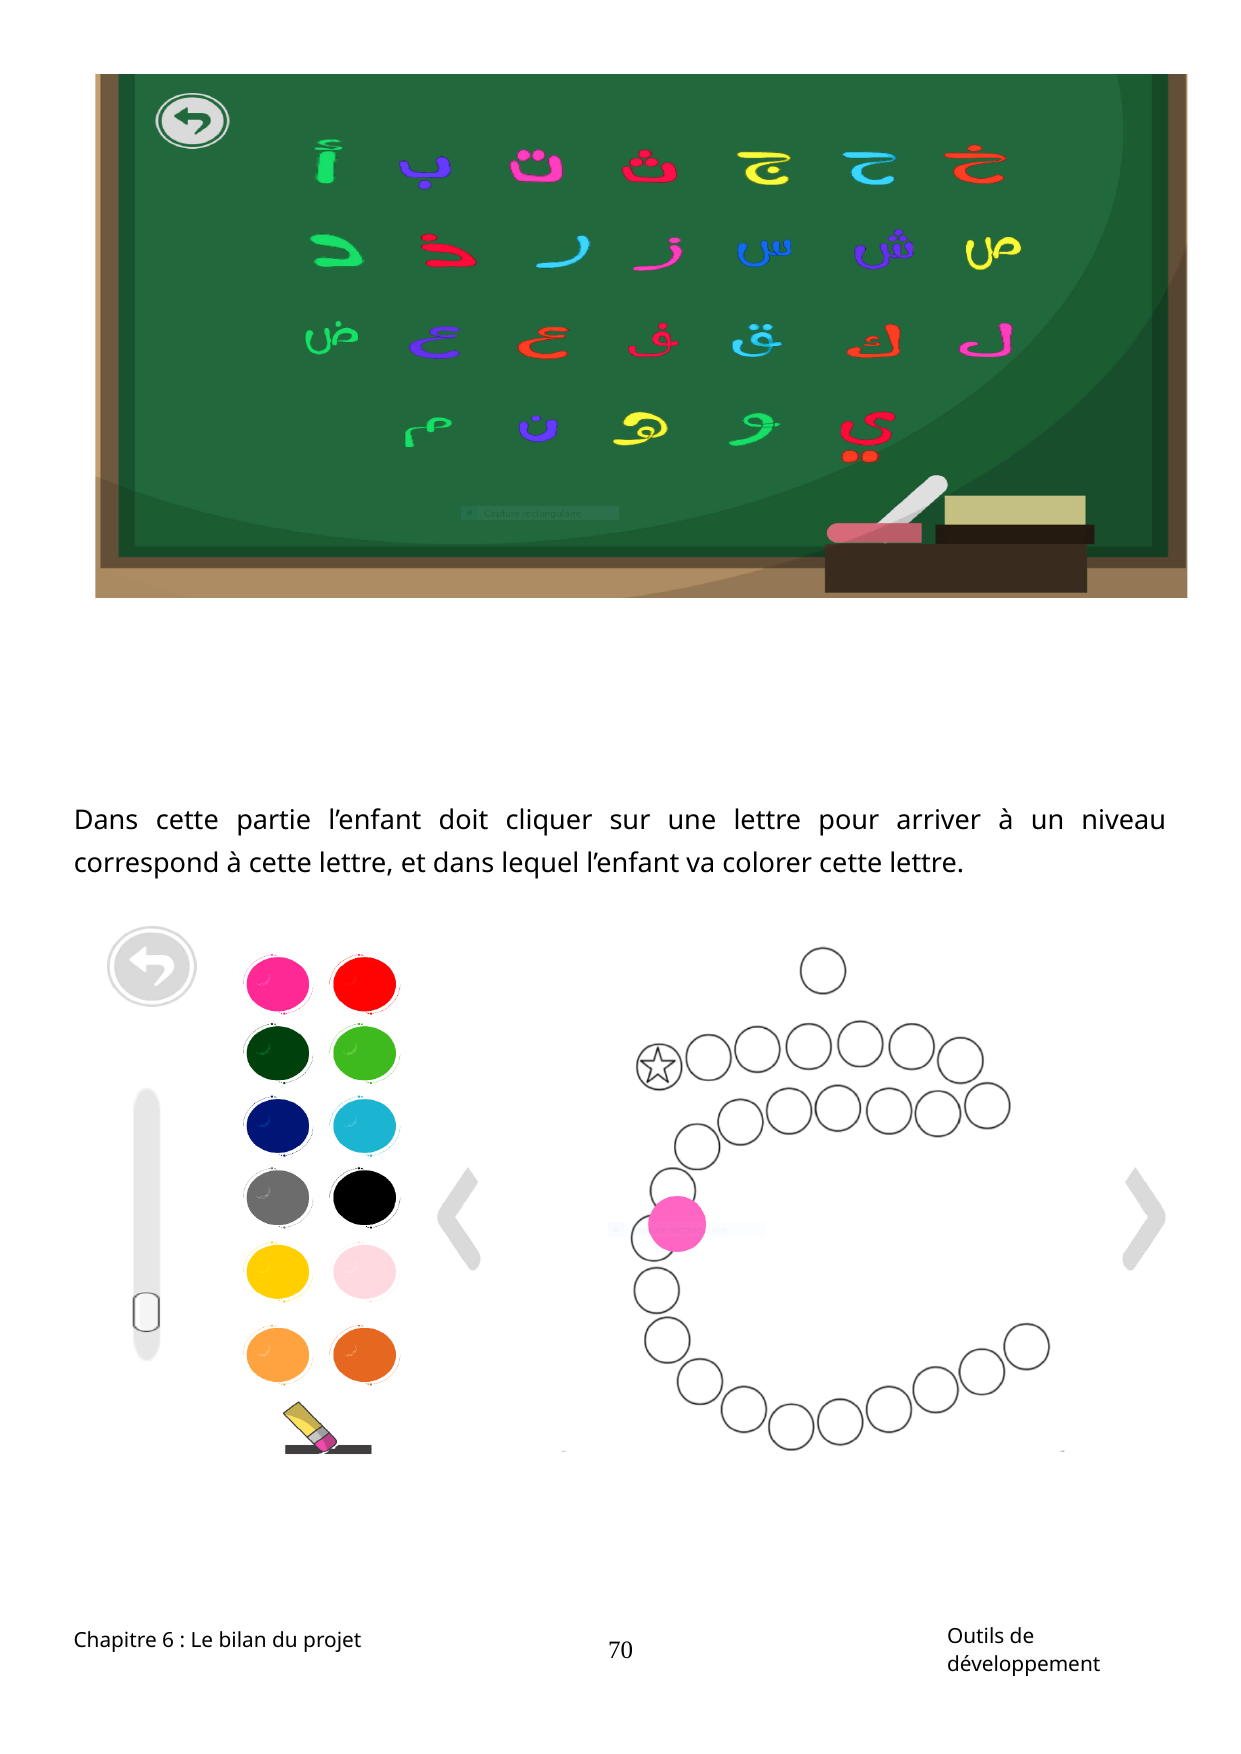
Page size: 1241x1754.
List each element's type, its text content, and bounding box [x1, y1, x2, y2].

picture [73, 910, 1166, 1496]
picture [95, 74, 1188, 598]
text Dans cette partie l’enfant doit cliquer sur une lettre pour arriver à un niveau correspond à cette lettre, et dans lequel l’enfant va colorer cette lettre. [73, 801, 1167, 880]
